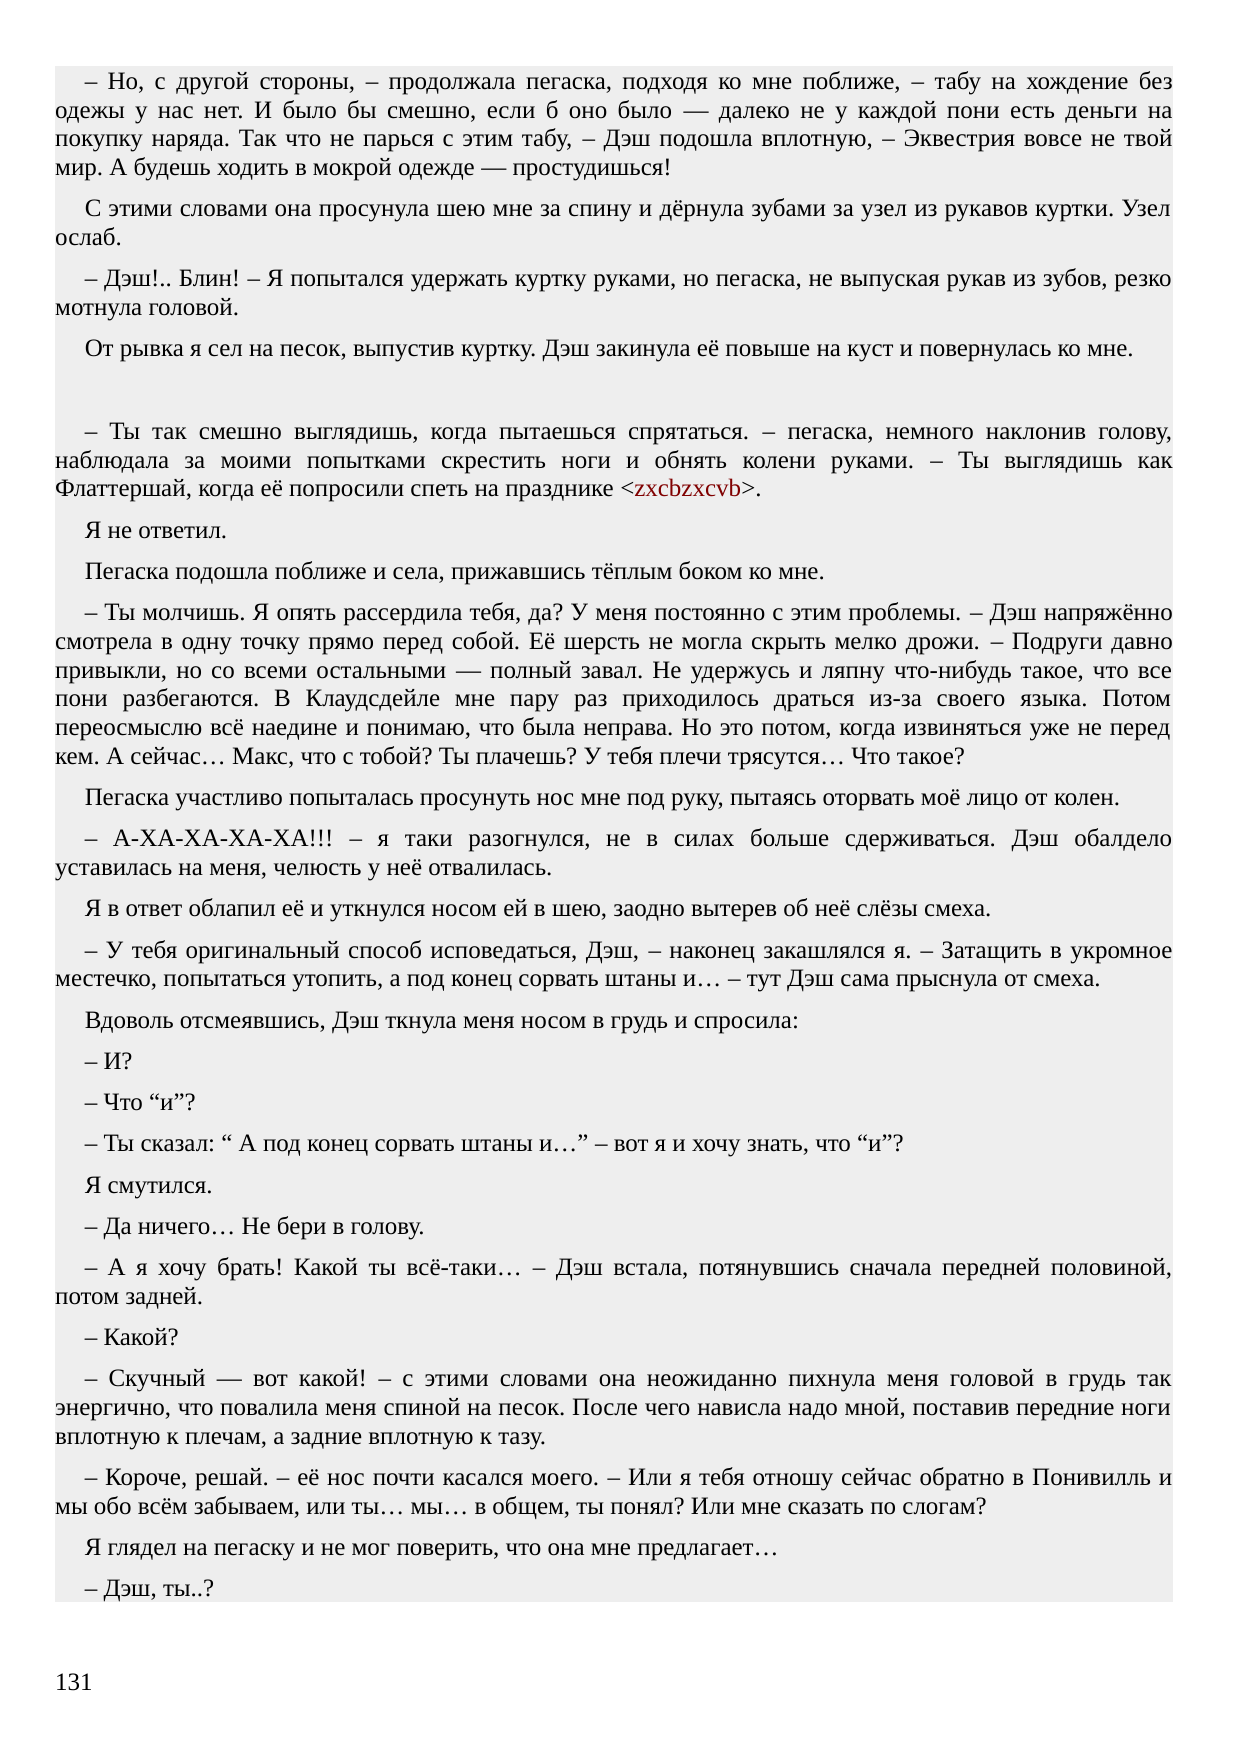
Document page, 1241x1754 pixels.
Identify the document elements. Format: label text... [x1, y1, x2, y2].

text – Скучный — вот какой! – с этими словами она неожиданно пихнула меня головой в грудь так энергично, что повалила меня спиной на песок. После чего нависла надо мной, поставив передние ноги вплотную к плечам, а задние вплотную к тазу. [55, 1363, 1173, 1450]
text – Ты сказал: “ А под конец сорвать штаны и…” – вот я и хочу знать, что “и”? [55, 1128, 1173, 1157]
text – Дэш, ты..? [55, 1573, 1173, 1602]
text Пегаска подошла поближе и села, прижавшись тёплым боком ко мне. [55, 556, 1173, 585]
text – А я хочу брать! Какой ты всё-таки… – Дэш встала, потянувшись сначала передней половиной, потом задней. [55, 1252, 1173, 1310]
text Я смутился. [55, 1170, 1173, 1198]
text – Короче, решай. – её нос почти касался моего. – Или я тебя отношу сейчас обратно в Понивилль и мы обо всём забываем, или ты… мы… в общем, ты понял? Или мне сказать по слогам? [55, 1462, 1173, 1520]
text – А-ХА-ХА-ХА-ХА!!! – я таки разогнулся, не в силах больше сдерживаться. Дэш обалдело уставилась на меня, челюсть у неё отвалилась. [55, 823, 1173, 881]
text – Дэш!.. Блин! – Я попытался удержать куртку руками, но пегаска, не выпуская рукав из зубов, резко мотнула головой. [55, 263, 1173, 321]
text Пегаска участливо попыталась просунуть нос мне под руку, пытаясь оторвать моё лицо от колен. [55, 782, 1173, 811]
text Вдоволь отсмеявшись, Дэш ткнула меня носом в грудь и спросила: [55, 1005, 1173, 1033]
text – Да ничего… Не бери в голову. [55, 1211, 1173, 1240]
text – И? [55, 1046, 1173, 1075]
text С этими словами она просунула шею мне за спину и дёрнула зубами за узел из рукавов куртки. Узел ослаб. [55, 193, 1173, 251]
text – Ты молчишь. Я опять рассердила тебя, да? У меня постоянно с этим проблемы. – Дэш напряжённо смотрела в одну точку прямо перед собой. Её шерсть не могла скрыть мелко дрожи. – Подруги давно привыкли, но со всеми остальными — полный завал. Не удержусь и ляпну что-нибудь такое, что все пони разбегаются. В Клаудсдейле мне пару раз приходилось драться из-за своего языка. Потом переосмыслю всё наедине и понимаю, что была неправа. Но это потом, когда извиняться уже не перед кем. А сейчас… Макс, что с тобой? Ты плачешь? У тебя плечи трясутся… Что такое? [55, 597, 1173, 770]
text – У тебя оригинальный способ исповедаться, Дэш, – наконец закашлялся я. – Затащить в укромное местечко, попытаться утопить, а под конец сорвать штаны и… – тут Дэш сама прыснула от смеха. [55, 935, 1173, 992]
text – Что “и”? [55, 1087, 1173, 1116]
text – Ты так смешно выглядишь, когда пытаешься спрятаться. – пегаска, немного наклонив голову, наблюдала за моими попытками скрестить ноги и обнять колени руками. – Ты выглядишь как Флаттершай, когда её попросили спеть на празднике <zxcbzxcvb>. [55, 416, 1173, 502]
text Я в ответ облапил её и уткнулся носом ей в шею, заодно вытерев об неё слёзы смеха. [55, 893, 1173, 922]
text – Но, с другой стороны, – продолжала пегаска, подходя ко мне поближе, – табу на хождение без одежы у нас нет. И было бы смешно, если б оно было — далеко не у каждой пони есть деньги на покупку наряда. Так что не парься с этим табу, – Дэш подошла вплотную, – Эквестрия вовсе не твой мир. А будешь ходить в мокрой одежде — простудишься! [55, 66, 1173, 181]
text Я глядел на пегаску и не мог поверить, что она мне предлагает… [55, 1532, 1173, 1561]
text – Какой? [55, 1322, 1173, 1351]
text Я не ответил. [55, 515, 1173, 543]
text От рывка я сел на песок, выпустив куртку. Дэш закинула её повыше на куст и повернулась ко мне. [55, 333, 1173, 362]
